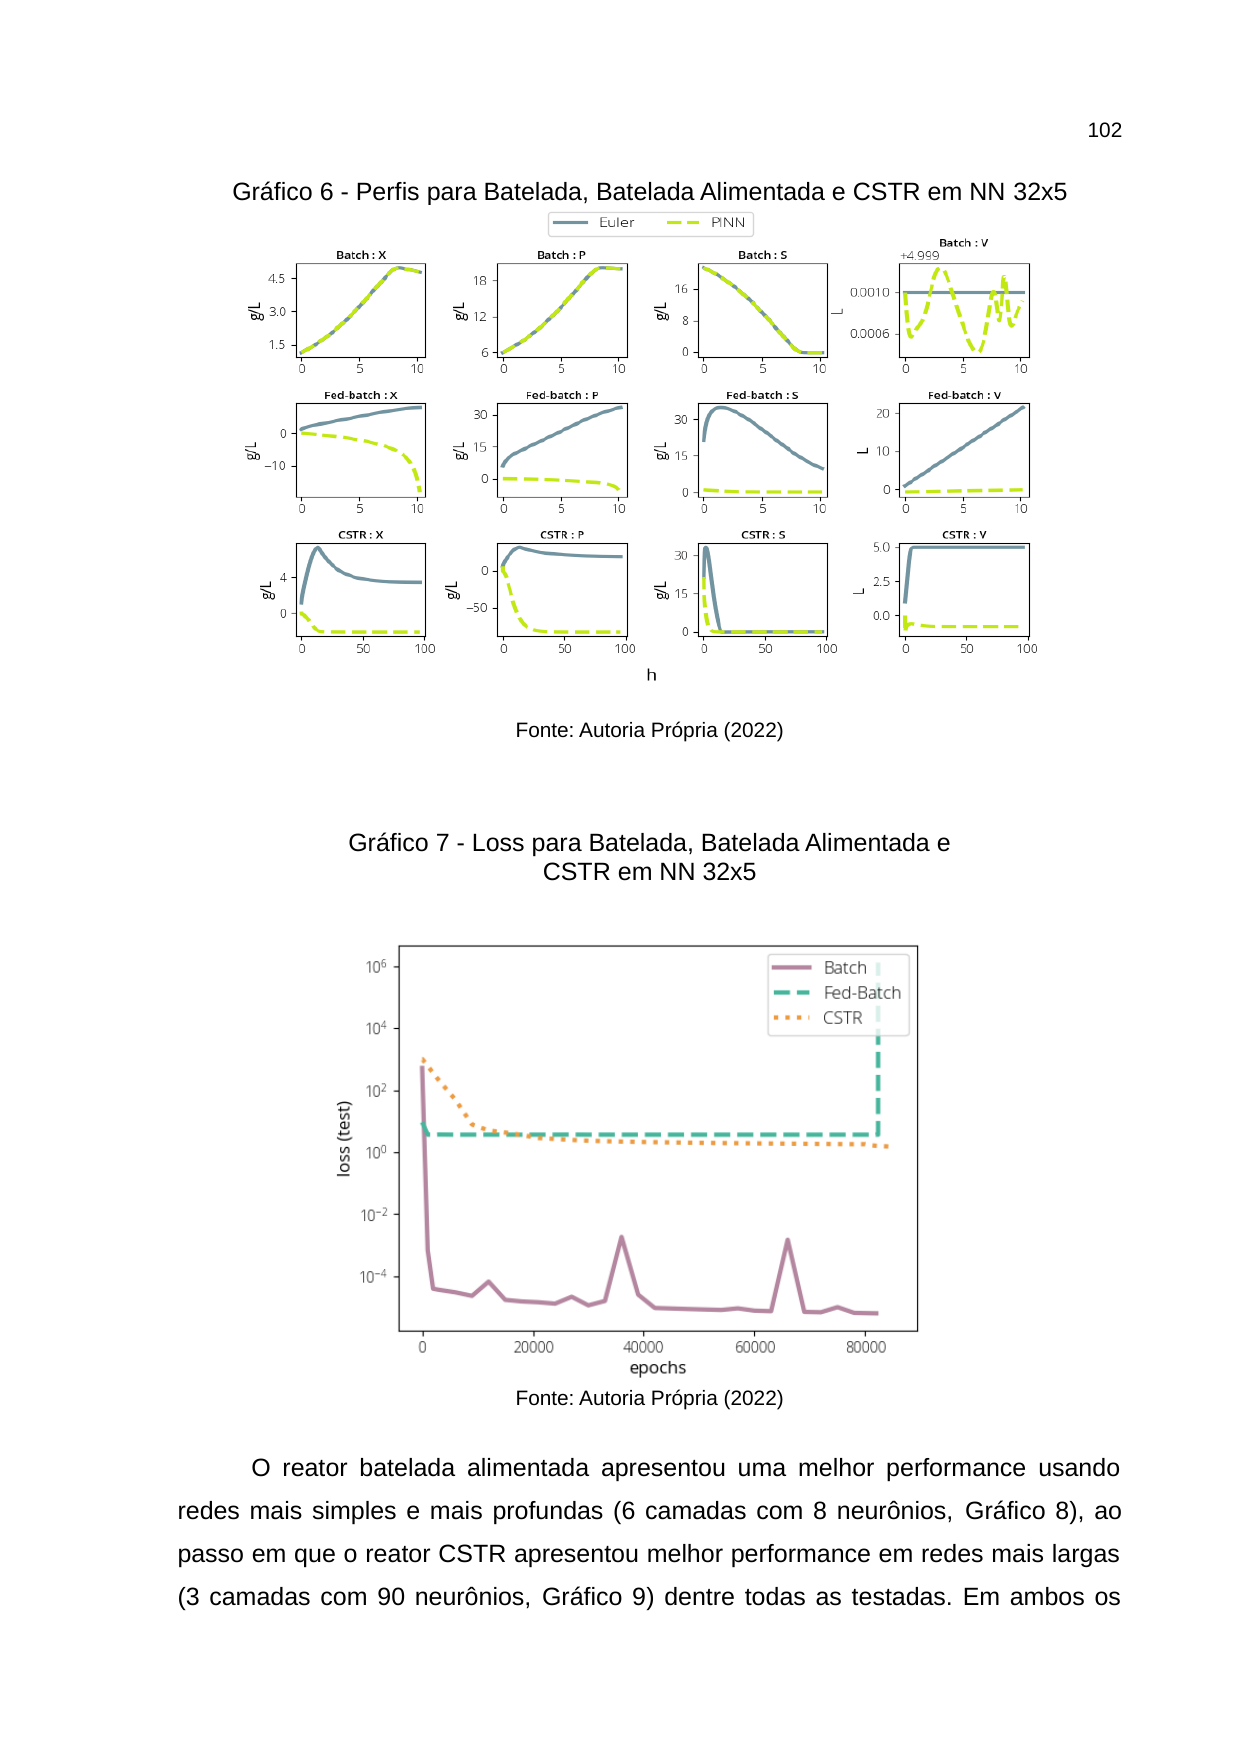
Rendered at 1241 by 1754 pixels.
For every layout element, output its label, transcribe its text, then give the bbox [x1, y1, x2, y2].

text O reator batelada alimentada apresentou uma melhor performance usando redes mais simples e mais profundas (6 camadas com 8 neurônios, Gráfico 8), ao passo em que o reator CSTR apresentou melhor performance em redes mais largas (3 camadas com 90 neurônios, Gráfico 9) dentre todas as testadas. Em ambos os [177, 1453, 1122, 1611]
text Gráfico 7 - Loss para Batelada, Batelada Alimentada e CSTR em NN 32x5 [316, 828, 983, 885]
text Gráfico 6 - Perfis para Batelada, Batelada Alimentada e CSTR em NN 32x5 [177, 177, 1122, 205]
text Fonte: Autoria Própria (2022) [177, 1386, 1122, 1410]
picture [177, 205, 1123, 689]
picture [315, 885, 984, 1386]
text Fonte: Autoria Própria (2022) [177, 717, 1122, 741]
